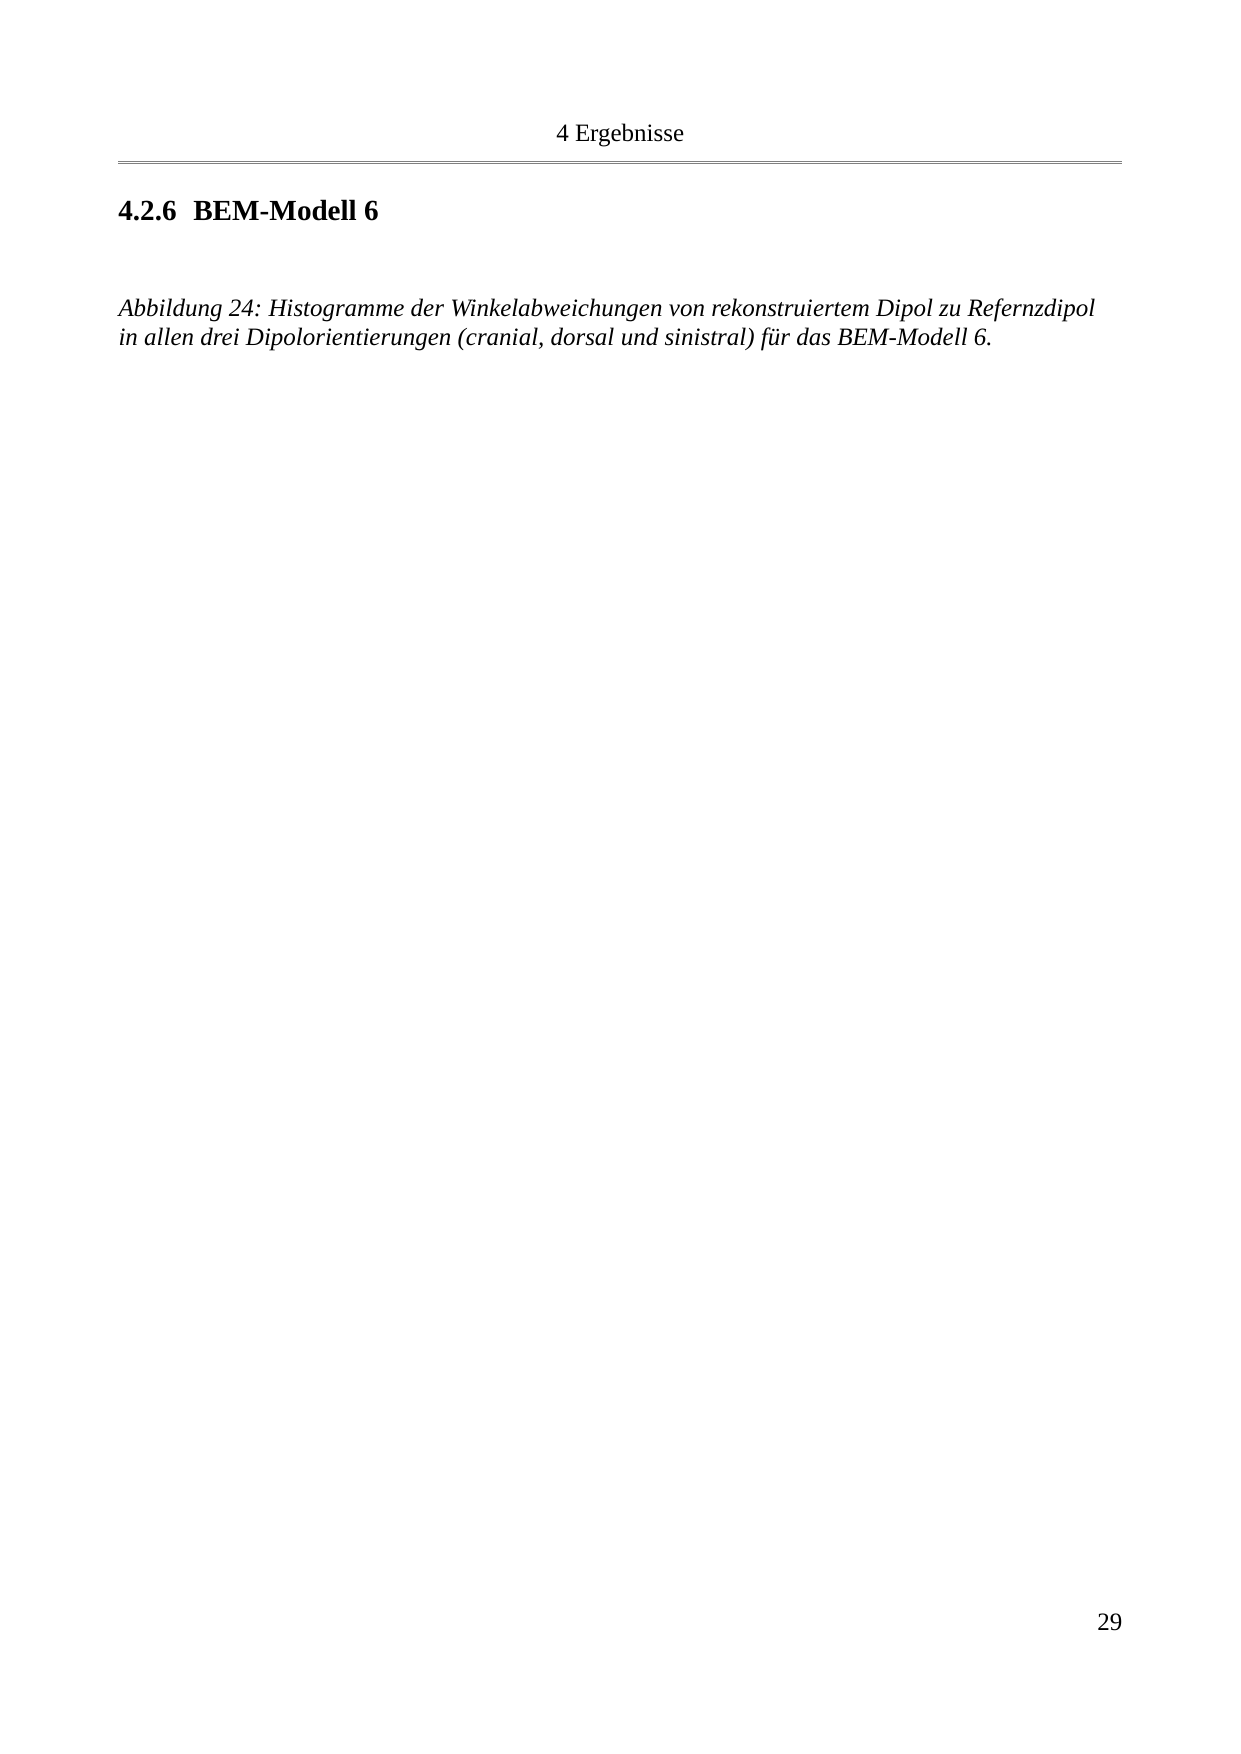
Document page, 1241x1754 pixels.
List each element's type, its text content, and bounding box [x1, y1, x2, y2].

subtitle BEM-Modell 6 [118, 193, 1122, 227]
text Abbildung 24: Histogramme der Winkelabweichungen von rekonstruiertem Dipol zu Refernzdipol in allen drei Dipolorientierungen (cranial, dorsal und sinistral) für das BEM-Modell 6. [118, 293, 1122, 350]
